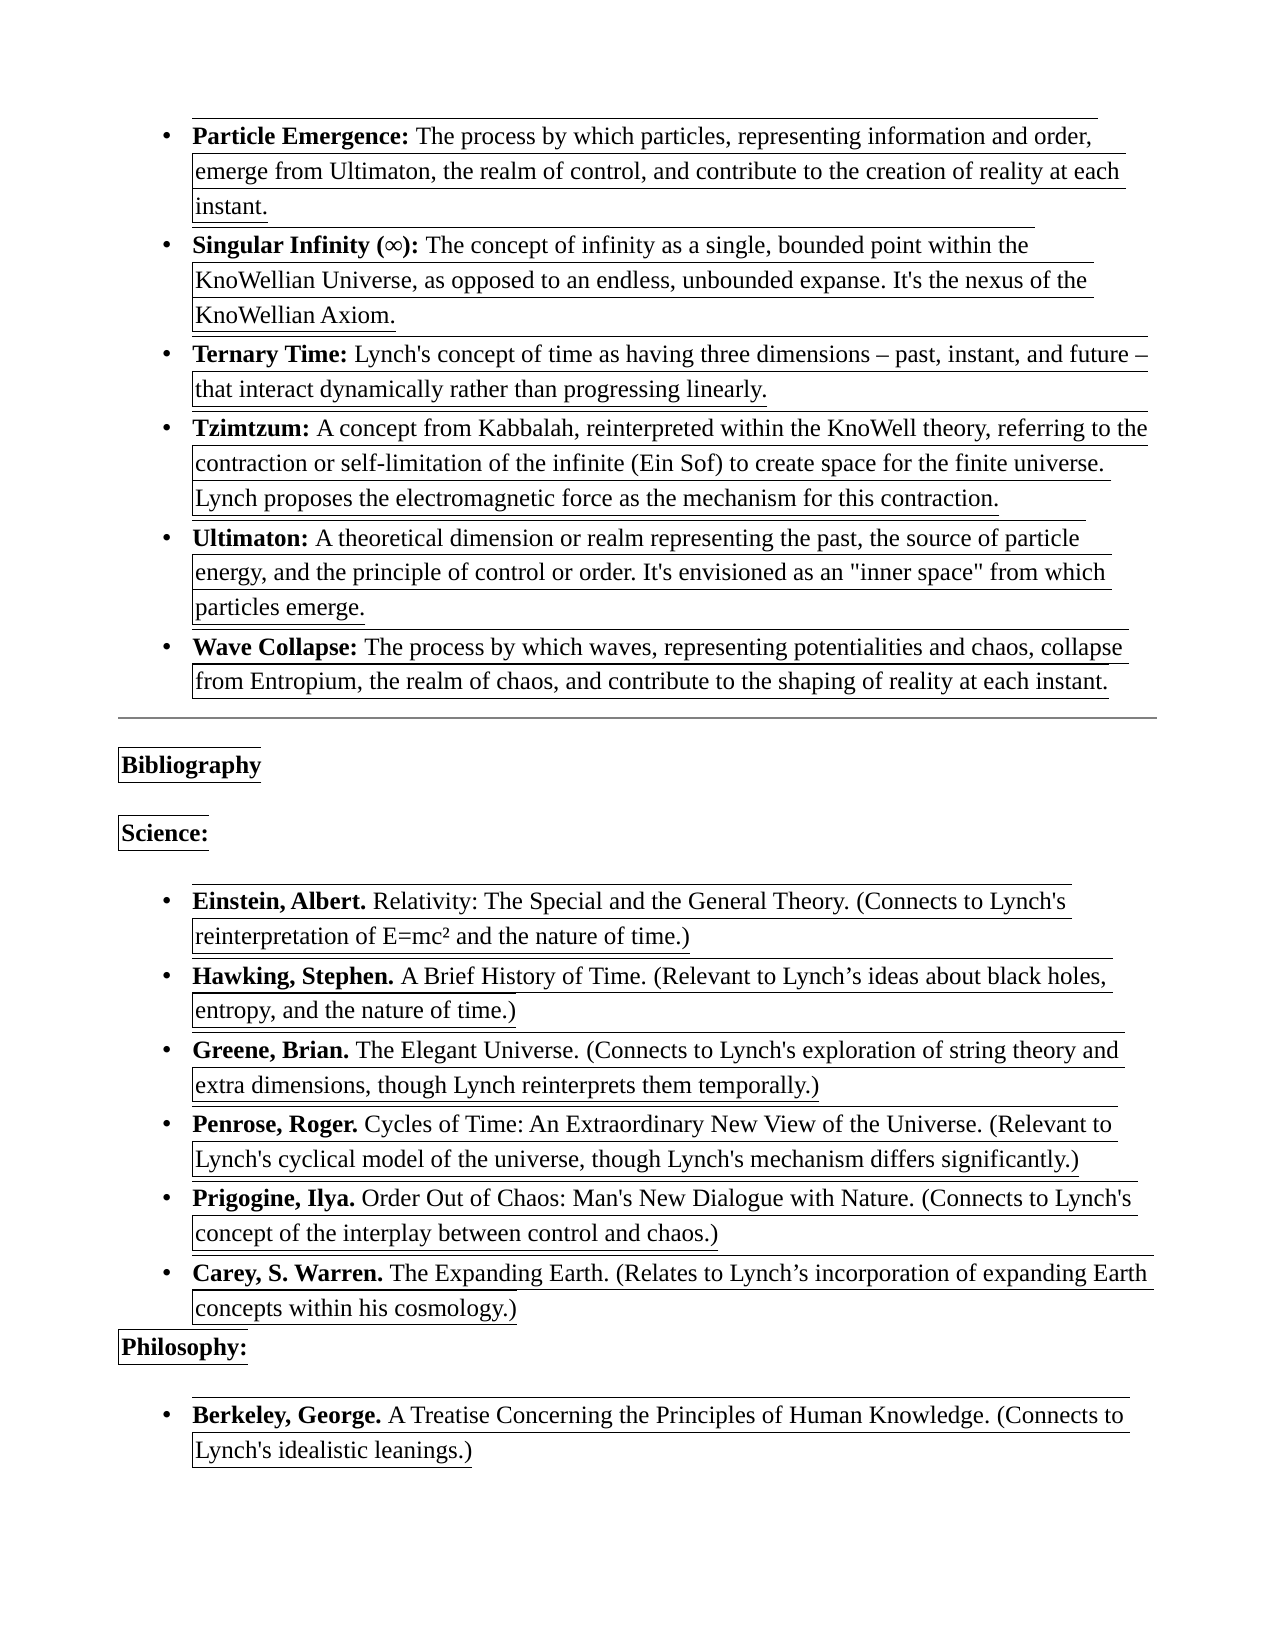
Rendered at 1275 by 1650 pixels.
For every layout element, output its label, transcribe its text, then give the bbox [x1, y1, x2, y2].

list Berkeley, George. A Treatise Concerning the Principles of Human Knowledge. (Connects to Lynch's idealistic leanings.) [162, 1397, 1157, 1467]
list Penrose, Roger. Cycles of Time: An Extraordinary New View of the Universe. (Relevant to Lynch's cyclical model of the universe, though Lynch's mechanism differs significantly.) [162, 1106, 1157, 1176]
text Bibliography [119, 747, 1157, 782]
list Singular Infinity (∞): The concept of infinity as a single, bounded point within the KnoWellian Universe, as opposed to an endless, unbounded expanse. It's the nexus of the KnoWellian Axiom. [162, 227, 1157, 332]
list Ternary Time: Lynch's concept of time as having three dimensions – past, instant, and future – that interact dynamically rather than progressing linearly. [162, 336, 1157, 406]
list Particle Emergence: The process by which particles, representing information and order, emerge from Ultimaton, the realm of control, and contribute to the creation of reality at each instant. [162, 118, 1157, 222]
list Greene, Brian. The Elegant Universe. (Connects to Lynch's exploration of string theory and extra dimensions, though Lynch reinterprets them temporally.) [162, 1032, 1157, 1102]
list Tzimtzum: A concept from Kabbalah, reinterpreted within the KnoWell theory, referring to the contraction or self-limitation of the infinite (Ein Sof) to create space for the finite universe. Lynch proposes the electromagnetic force as the mechanism for this contraction. [162, 411, 1157, 515]
list Wave Collapse: The process by which waves, representing potentialities and chaos, collapse from Entropium, the realm of chaos, and contribute to the shaping of reality at each instant. [162, 629, 1157, 698]
list Carey, S. Warren. The Expanding Earth. (Relates to Lynch’s incorporation of expanding Earth concepts within his cosmology.) [162, 1255, 1157, 1324]
list Einstein, Albert. Relativity: The Special and the General Theory. (Connects to Lynch's reinterpretation of E=mc² and the nature of time.) [162, 883, 1157, 953]
list Hawking, Stephen. A Brief History of Time. (Relevant to Lynch’s ideas about black holes, entropy, and the nature of time.) [162, 958, 1157, 1027]
list Prigogine, Ilya. Order Out of Chaos: Man's New Dialogue with Nature. (Connects to Lynch's concept of the interplay between control and chaos.) [162, 1181, 1157, 1250]
text Science: [119, 815, 1157, 850]
text Philosophy: [119, 1329, 1157, 1364]
list Ultimaton: A theoretical dimension or realm representing the past, the source of particle energy, and the principle of control or order. It's envisioned as an "inner space" from which particles emerge. [162, 519, 1157, 624]
